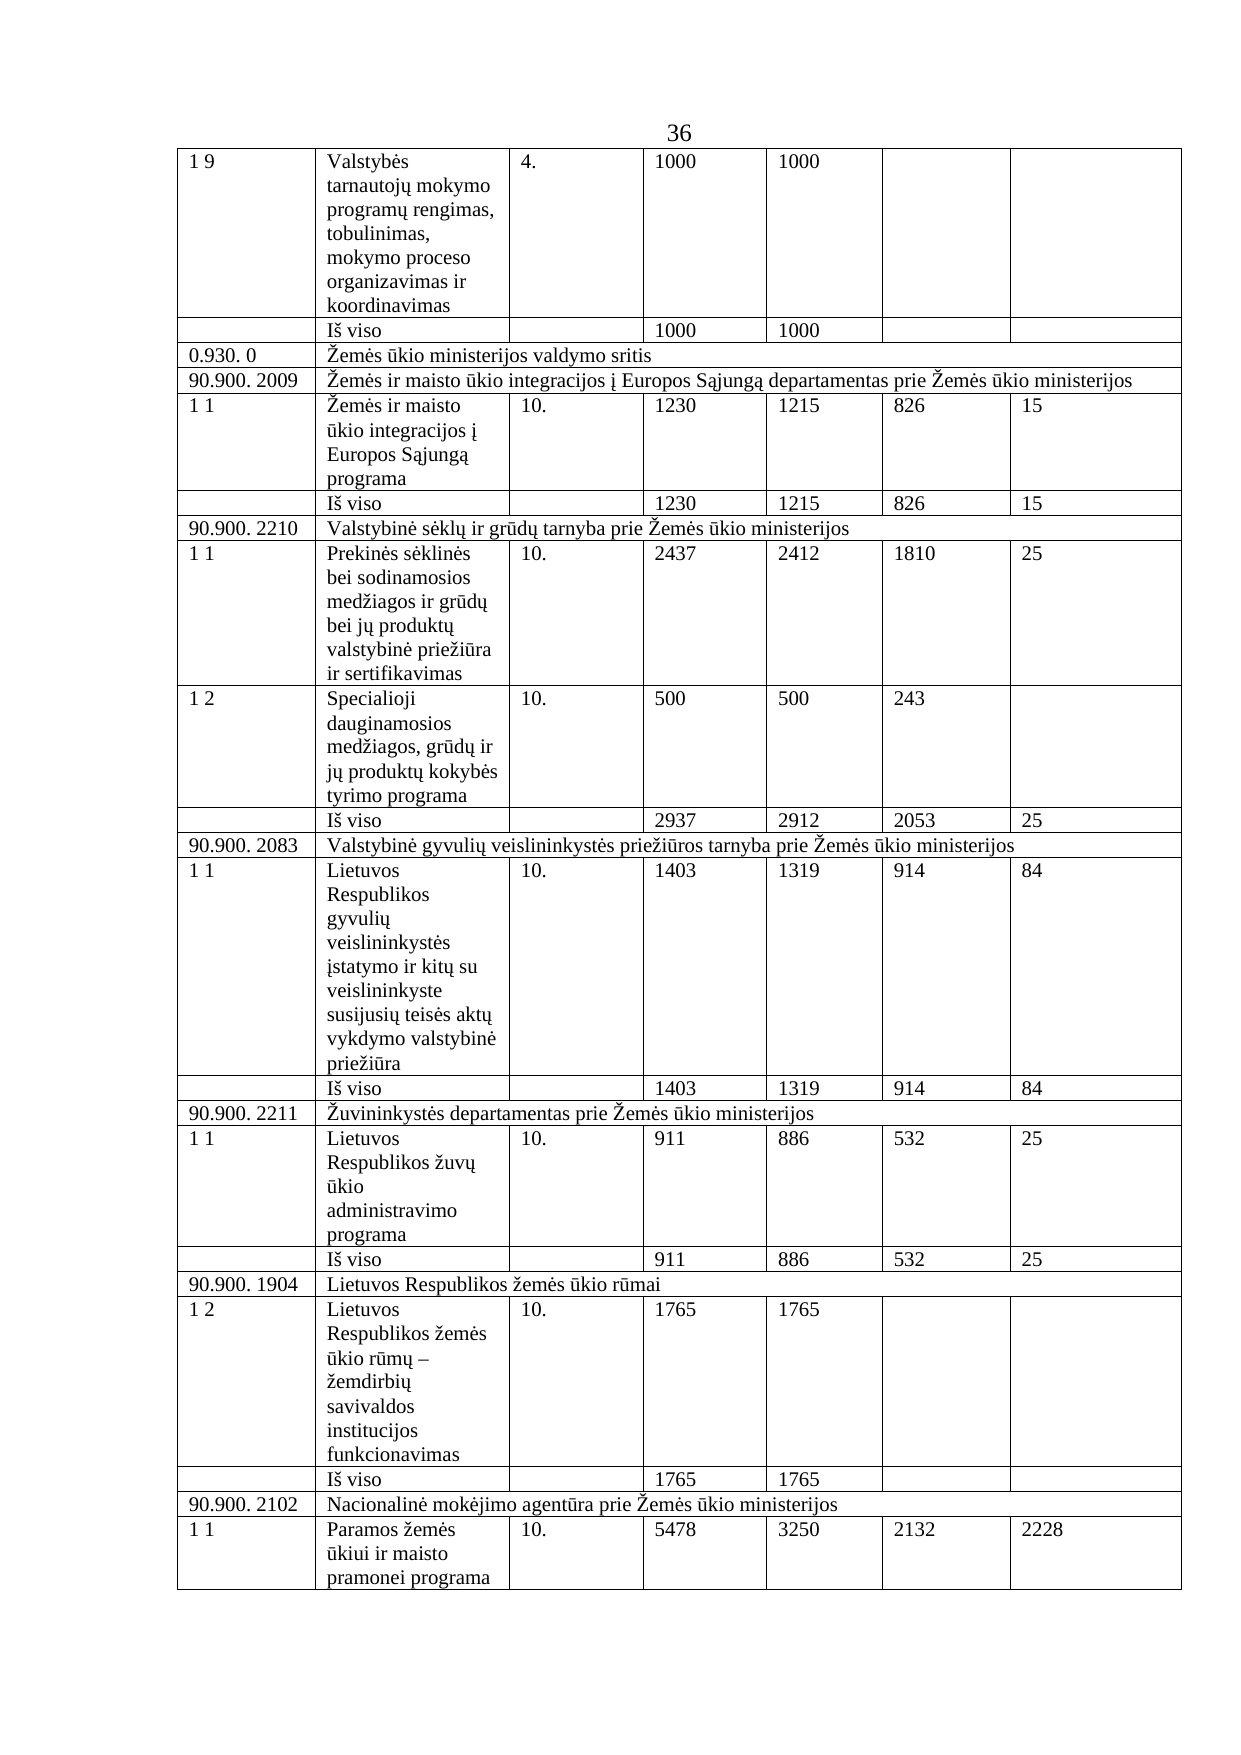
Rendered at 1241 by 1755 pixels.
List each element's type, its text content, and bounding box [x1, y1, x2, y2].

table_cell Žemės ir maisto ūkio integracijos į Europos Sąjungą programa [316, 394, 509, 490]
table_cell 1 1 [178, 541, 315, 685]
table_cell 1810 [883, 541, 1010, 685]
table_cell [1011, 686, 1181, 807]
table_cell 1 2 [178, 686, 315, 807]
table_cell 90.900. 2210 [178, 516, 315, 540]
table_cell 15 [1011, 491, 1181, 515]
table_cell 911 [644, 1126, 766, 1246]
table_cell [178, 1247, 315, 1271]
table_cell 10. [510, 858, 643, 1074]
table_cell 500 [644, 686, 766, 807]
table_cell 1230 [644, 491, 766, 515]
table_cell 10. [510, 1517, 643, 1589]
table_cell Lietuvos Respublikos žuvų ūkio administravimo programa [316, 1126, 509, 1246]
table_cell 2912 [767, 808, 882, 832]
table_cell [178, 491, 315, 515]
table_cell 2937 [644, 808, 766, 832]
table_cell [510, 318, 643, 342]
table_cell 2053 [883, 808, 1010, 832]
table_cell [1011, 318, 1181, 342]
table_cell 914 [883, 1076, 1010, 1099]
table_cell 1 1 [178, 1517, 315, 1589]
table_cell 1 2 [178, 1297, 315, 1466]
table_cell 886 [767, 1247, 882, 1271]
table_cell 84 [1011, 1076, 1181, 1099]
table_cell 1 1 [178, 858, 315, 1074]
table_cell 1765 [767, 1467, 882, 1491]
table_cell 1000 [644, 149, 766, 317]
table_cell Valstybinė gyvulių veislininkystės priežiūros tarnyba prie Žemės ūkio ministerijos [316, 833, 1181, 857]
table_cell [1011, 149, 1181, 317]
table_cell 10. [510, 541, 643, 685]
table_cell 25 [1011, 1247, 1181, 1271]
table_cell 90.900. 2102 [178, 1492, 315, 1516]
table_cell 4. [510, 149, 643, 317]
table_cell 1403 [644, 858, 766, 1074]
table_cell Iš viso [316, 1467, 509, 1491]
table_cell [883, 1467, 1010, 1491]
table_cell Iš viso [316, 491, 509, 515]
table_cell [178, 1467, 315, 1491]
table_cell 2412 [767, 541, 882, 685]
table_cell 1319 [767, 858, 882, 1074]
table_cell 25 [1011, 541, 1181, 685]
table_cell 911 [644, 1247, 766, 1271]
table_cell Žuvininkystės departamentas prie Žemės ūkio ministerijos [316, 1101, 1181, 1125]
table_cell 1000 [644, 318, 766, 342]
table_cell 532 [883, 1247, 1010, 1271]
table_cell [178, 808, 315, 832]
table_cell 1319 [767, 1076, 882, 1099]
table_cell 1 9 [178, 149, 315, 317]
table_cell [1011, 1467, 1181, 1491]
table_cell 1403 [644, 1076, 766, 1099]
table_cell 1230 [644, 394, 766, 490]
table_cell 90.900. 1904 [178, 1272, 315, 1296]
table_cell Paramos žemės ūkiui ir maisto pramonei programa [316, 1517, 509, 1589]
table_cell Specialioji dauginamosios medžiagos, grūdų ir jų produktų kokybės tyrimo programa [316, 686, 509, 807]
table_cell 1215 [767, 491, 882, 515]
table_cell 826 [883, 491, 1010, 515]
table_cell 1000 [767, 149, 882, 317]
table_cell 10. [510, 1297, 643, 1466]
table_cell 886 [767, 1126, 882, 1246]
table_cell 15 [1011, 394, 1181, 490]
table_cell Žemės ir maisto ūkio integracijos į Europos Sąjungą departamentas prie Žemės ūkio ministerijos [316, 368, 1181, 392]
table_cell Lietuvos Respublikos gyvulių veislininkystės įstatymo ir kitų su veislininkyste susijusių teisės aktų vykdymo valstybinė priežiūra [316, 858, 509, 1074]
table_cell [510, 491, 643, 515]
table_cell [510, 1076, 643, 1099]
table_cell [178, 1076, 315, 1099]
table_cell Nacionalinė mokėjimo agentūra prie Žemės ūkio ministerijos [316, 1492, 1181, 1516]
table_cell 500 [767, 686, 882, 807]
table_cell Žemės ūkio ministerijos valdymo sritis [316, 343, 1181, 367]
table_cell 0.930. 0 [178, 343, 315, 367]
table_cell Valstybės tarnautojų mokymo programų rengimas, tobulinimas, mokymo proceso organizavimas ir koordinavimas [316, 149, 509, 317]
table_cell 826 [883, 394, 1010, 490]
table_cell Lietuvos Respublikos žemės ūkio rūmų – žemdirbių savivaldos institucijos funkcionavimas [316, 1297, 509, 1466]
table_cell 1765 [767, 1297, 882, 1466]
table_cell 10. [510, 1126, 643, 1246]
table_cell [883, 1297, 1010, 1466]
table_cell 1765 [644, 1467, 766, 1491]
table_cell 5478 [644, 1517, 766, 1589]
table_cell [510, 1247, 643, 1271]
table_cell Iš viso [316, 1076, 509, 1099]
table_cell Iš viso [316, 808, 509, 832]
table_cell 90.900. 2211 [178, 1101, 315, 1125]
table_cell 10. [510, 686, 643, 807]
table_cell 2437 [644, 541, 766, 685]
table_cell Valstybinė sėklų ir grūdų tarnyba prie Žemės ūkio ministerijos [316, 516, 1181, 540]
table_cell Prekinės sėklinės bei sodinamosios medžiagos ir grūdų bei jų produktų valstybinė priežiūra ir sertifikavimas [316, 541, 509, 685]
table_cell [883, 149, 1010, 317]
table_cell [510, 808, 643, 832]
table_cell Lietuvos Respublikos žemės ūkio rūmai [316, 1272, 1181, 1296]
table_cell 914 [883, 858, 1010, 1074]
table_cell 90.900. 2083 [178, 833, 315, 857]
table_cell 1 1 [178, 394, 315, 490]
table_cell 1 1 [178, 1126, 315, 1246]
table_cell 25 [1011, 1126, 1181, 1246]
table_cell [178, 318, 315, 342]
table_cell 90.900. 2009 [178, 368, 315, 392]
table_cell 1765 [644, 1297, 766, 1466]
table_cell 1215 [767, 394, 882, 490]
table_cell [1011, 1297, 1181, 1466]
table_cell 84 [1011, 858, 1181, 1074]
table_cell [883, 318, 1010, 342]
table_cell 25 [1011, 808, 1181, 832]
table_cell Iš viso [316, 1247, 509, 1271]
table_cell 2228 [1011, 1517, 1181, 1589]
table_cell 1000 [767, 318, 882, 342]
table_cell 3250 [767, 1517, 882, 1589]
table_cell 532 [883, 1126, 1010, 1246]
table_cell 2132 [883, 1517, 1010, 1589]
table_cell 243 [883, 686, 1010, 807]
table_cell Iš viso [316, 318, 509, 342]
table_cell [510, 1467, 643, 1491]
table_cell 10. [510, 394, 643, 490]
